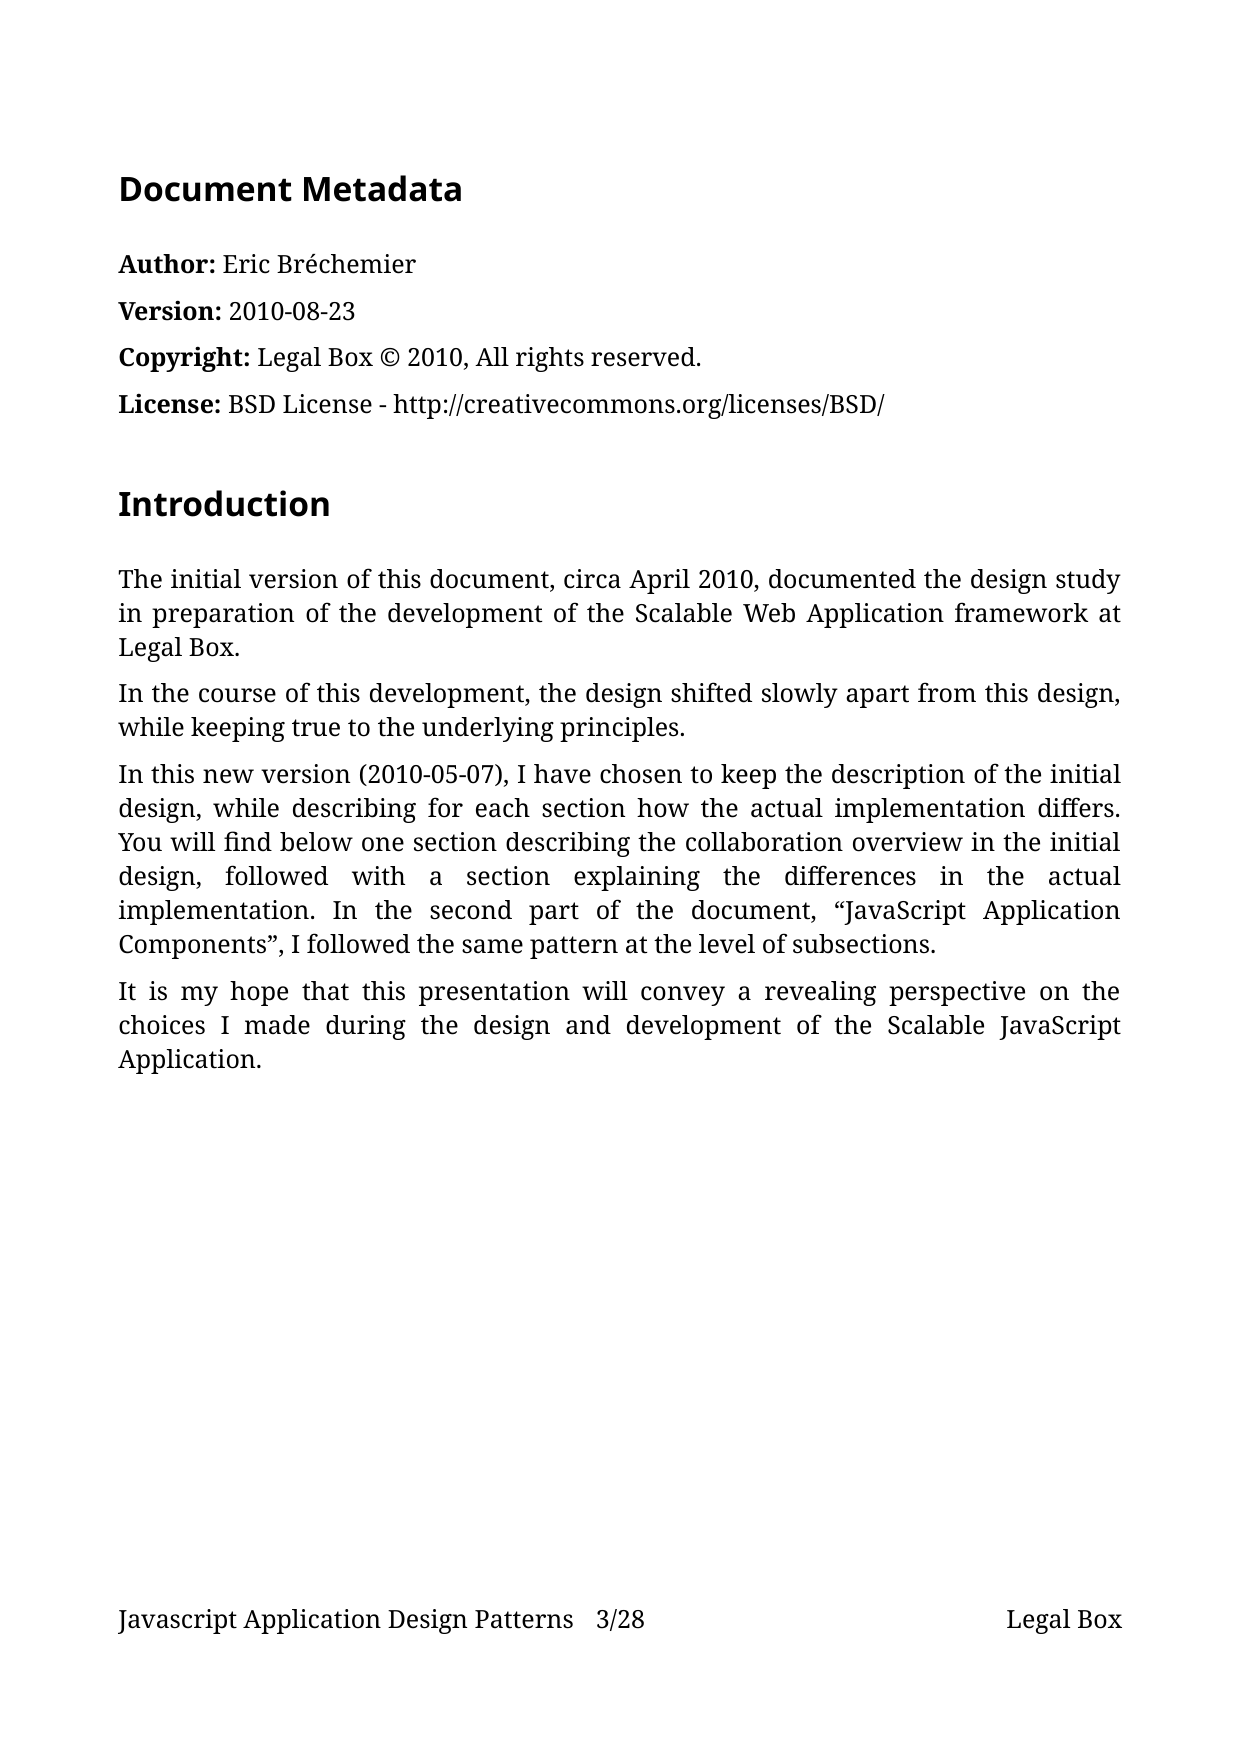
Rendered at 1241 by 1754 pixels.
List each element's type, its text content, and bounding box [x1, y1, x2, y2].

text License: BSD License - http://creativecommons.org/licenses/BSD/ [118, 386, 1122, 420]
subtitle Introduction [118, 480, 1122, 526]
subtitle Document Metadata [118, 165, 1122, 211]
text In the course of this development, the design shifted slowly apart from this design, while keeping true to the underlying principles. [118, 676, 1122, 744]
text In this new version (2010-05-07), I have chosen to keep the description of the initial design, while describing for each section how the actual implementation differs. You will find below one section describing the collaboration overview in the initial design, followed with a section explaining the differences in the actual implementation. In the second part of the document, “JavaScript Application Components”, I followed the same pattern at the level of subsections. [118, 757, 1122, 961]
text Version: 2010-08-23 [118, 293, 1122, 327]
text Copyright: Legal Box © 2010, All rights reserved. [118, 340, 1122, 374]
text It is my hope that this presentation will convey a revealing perspective on the choices I made during the design and development of the Scalable JavaScript Application. [118, 973, 1122, 1076]
text The initial version of this document, circa April 2010, documented the design study in preparation of the development of the Scalable Web Application framework at Legal Box. [118, 561, 1122, 663]
text Author: Eric Bréchemier [118, 247, 1122, 281]
